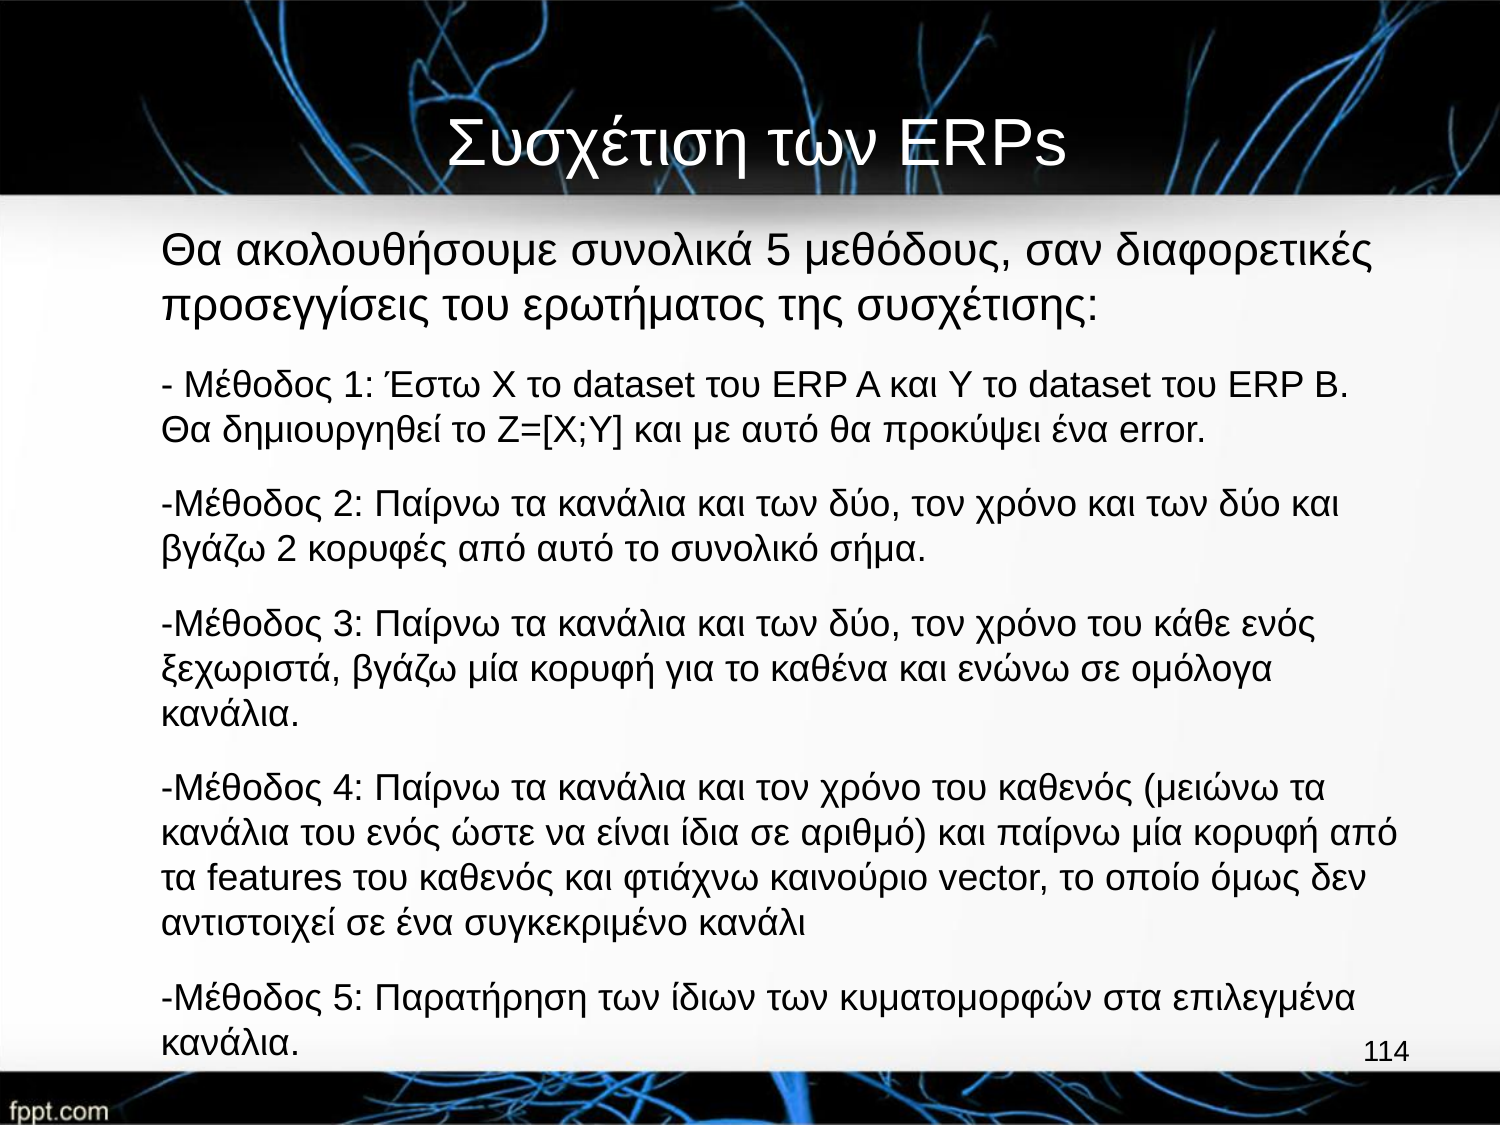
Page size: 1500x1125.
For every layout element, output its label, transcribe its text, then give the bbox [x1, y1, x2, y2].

title Συσχέτιση των ΕRPs [82, 45, 1433, 233]
picture [0, 0, 1500, 1125]
list Θα ακολουθήσουμε συνολικά 5 μεθόδους, σαν διαφορετικές προσεγγίσεις του ερωτήματος της συσχέτισης: - Μέθοδος 1: Έστω Χ το dataset του ΕRP A και Y το dataset του ΕRP Β. Θα δημιουργηθεί το Z=[X;Y] και με αυτό θα προκύψει ένα error. -Μέθοδος 2: Παίρνω τα κανάλια και των δύο, τον χρόνο και των δύο και βγάζω 2 κορυφές από αυτό το συνολικό σήμα. -Μέθοδος 3: Παίρνω τα κανάλια και των δύο, τον χρόνο του κάθε ενός ξεχωριστά, βγάζω μία κορυφή για το καθένα και ενώνω σε ομόλογα κανάλια. -Μέθοδος 4: Παίρνω τα κανάλια και τον χρόνο του καθενός (μειώνω τα κανάλια του ενός ώστε να είναι ίδια σε αριθμό) και παίρνω μία κορυφή από τα features του καθενός και φτιάχνω καινούριο vector, το οποίο όμως δεν αντιστοιχεί σε ένα συγκεκριμένο κανάλι -Μέθοδος 5: Παρατήρηση των ίδιων των κυματομορφών στα επιλεγμένα κανάλια. [75, 212, 1425, 955]
